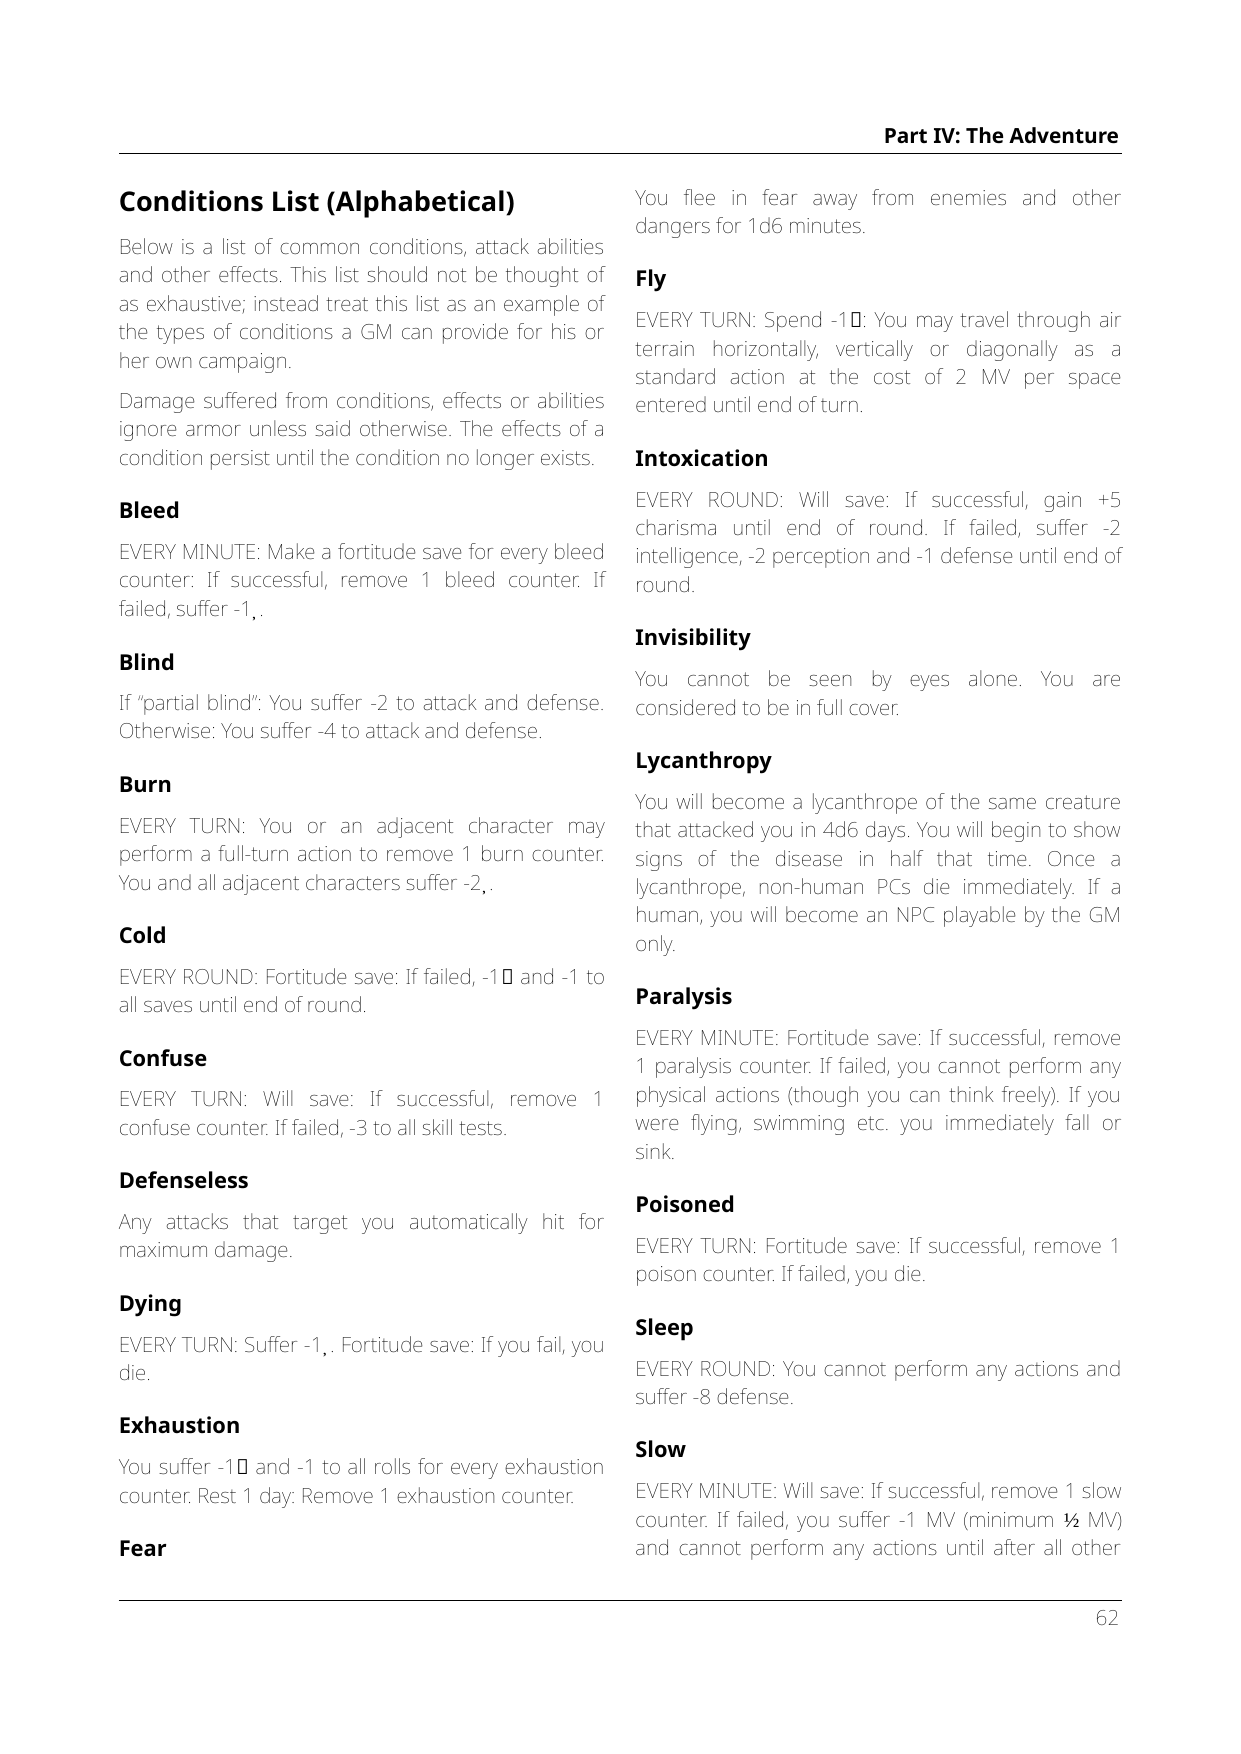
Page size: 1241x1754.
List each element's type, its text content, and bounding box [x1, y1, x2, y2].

text Damage suffered from conditions, effects or abilities ignore armor unless said otherwise. The effects of a condition persist until the condition no longer exists. [118, 386, 605, 471]
text You will become a lycanthrope of the same creature that attacked you in 4d6 days. You will begin to show signs of the disease in half that time. Once a lycanthrope, non-human PCs die immediately. If a human, you will become an NPC playable by the GM only. [635, 787, 1122, 957]
text Any attacks that target you automatically hit for maximum damage. [118, 1207, 605, 1264]
text Defenseless [118, 1165, 605, 1195]
text Fly [635, 263, 1122, 293]
text Burn [118, 769, 605, 799]
text Lycanthropy [635, 745, 1122, 775]
text EVERY TURN: You or an adjacent character may perform a full-turn action to remove 1 burn counter. You and all adjacent characters suffer -2. [118, 811, 605, 896]
text Invisibility [635, 622, 1122, 652]
text EVERY TURN: Spend -1: You may travel through air terrain horizontally, vertically or diagonally as a standard action at the cost of 2 MV per space entered until end of turn. [635, 305, 1122, 419]
text If “partial blind”: You suffer -2 to attack and defense. Otherwise: You suffer -4 to attack and defense. [118, 688, 605, 745]
text Below is a list of common conditions, attack abilities and other effects. This list should not be thought of as exhaustive; instead treat this list as an example of the types of conditions a GM can provide for his or her own campaign. [118, 232, 605, 374]
text Bleed [118, 495, 605, 525]
text You cannot be seen by eyes alone. You are considered to be in full cover. [635, 664, 1122, 721]
text Dying [118, 1288, 605, 1318]
text EVERY ROUND: Fortitude save: If failed, -1 and -1 to all saves until end of round. [118, 962, 605, 1019]
text EVERY MINUTE: Make a fortitude save for every bleed counter: If successful, remove 1 bleed counter. If failed, suffer -1. [118, 537, 605, 622]
text Cold [118, 920, 605, 950]
text EVERY TURN: Suffer -1. Fortitude save: If you fail, you die. [118, 1330, 605, 1387]
subtitle Conditions List (Alphabetical) [118, 183, 605, 219]
text EVERY ROUND: You cannot perform any actions and suffer -8 defense. [635, 1354, 1122, 1411]
text EVERY TURN: Will save: If successful, remove 1 confuse counter. If failed, -3 to all skill tests. [118, 1084, 605, 1141]
text EVERY MINUTE: Will save: If successful, remove 1 slow counter. If failed, you suffer -1 MV (minimum ½ MV) and cannot perform any actions until after all other [635, 1476, 1122, 1562]
text Paralysis [635, 981, 1122, 1011]
text Blind [118, 646, 605, 676]
text Slow [635, 1434, 1122, 1464]
text You suffer -1 and -1 to all rolls for every exhaustion counter. Rest 1 day: Remove 1 exhaustion counter. [118, 1452, 605, 1509]
text Confuse [118, 1043, 605, 1072]
text Fear [118, 1533, 605, 1563]
text You flee in fear away from enemies and other dangers for 1d6 minutes. [635, 183, 1122, 239]
text Intoxication [635, 443, 1122, 473]
text Exhaustion [118, 1411, 605, 1440]
text EVERY ROUND: Will save: If successful, gain +5 charisma until end of round. If failed, suffer -2 intelligence, -2 perception and -1 defense until end of round. [635, 485, 1122, 598]
text Sleep [635, 1312, 1122, 1342]
text Poisoned [635, 1189, 1122, 1219]
text EVERY MINUTE: Fortitude save: If successful, remove 1 paralysis counter. If failed, you cannot perform any physical actions (though you can think freely). If you were flying, swimming etc. you immediately fall or sink. [635, 1023, 1122, 1165]
text EVERY TURN: Fortitude save: If successful, remove 1 poison counter. If failed, you die. [635, 1231, 1122, 1288]
